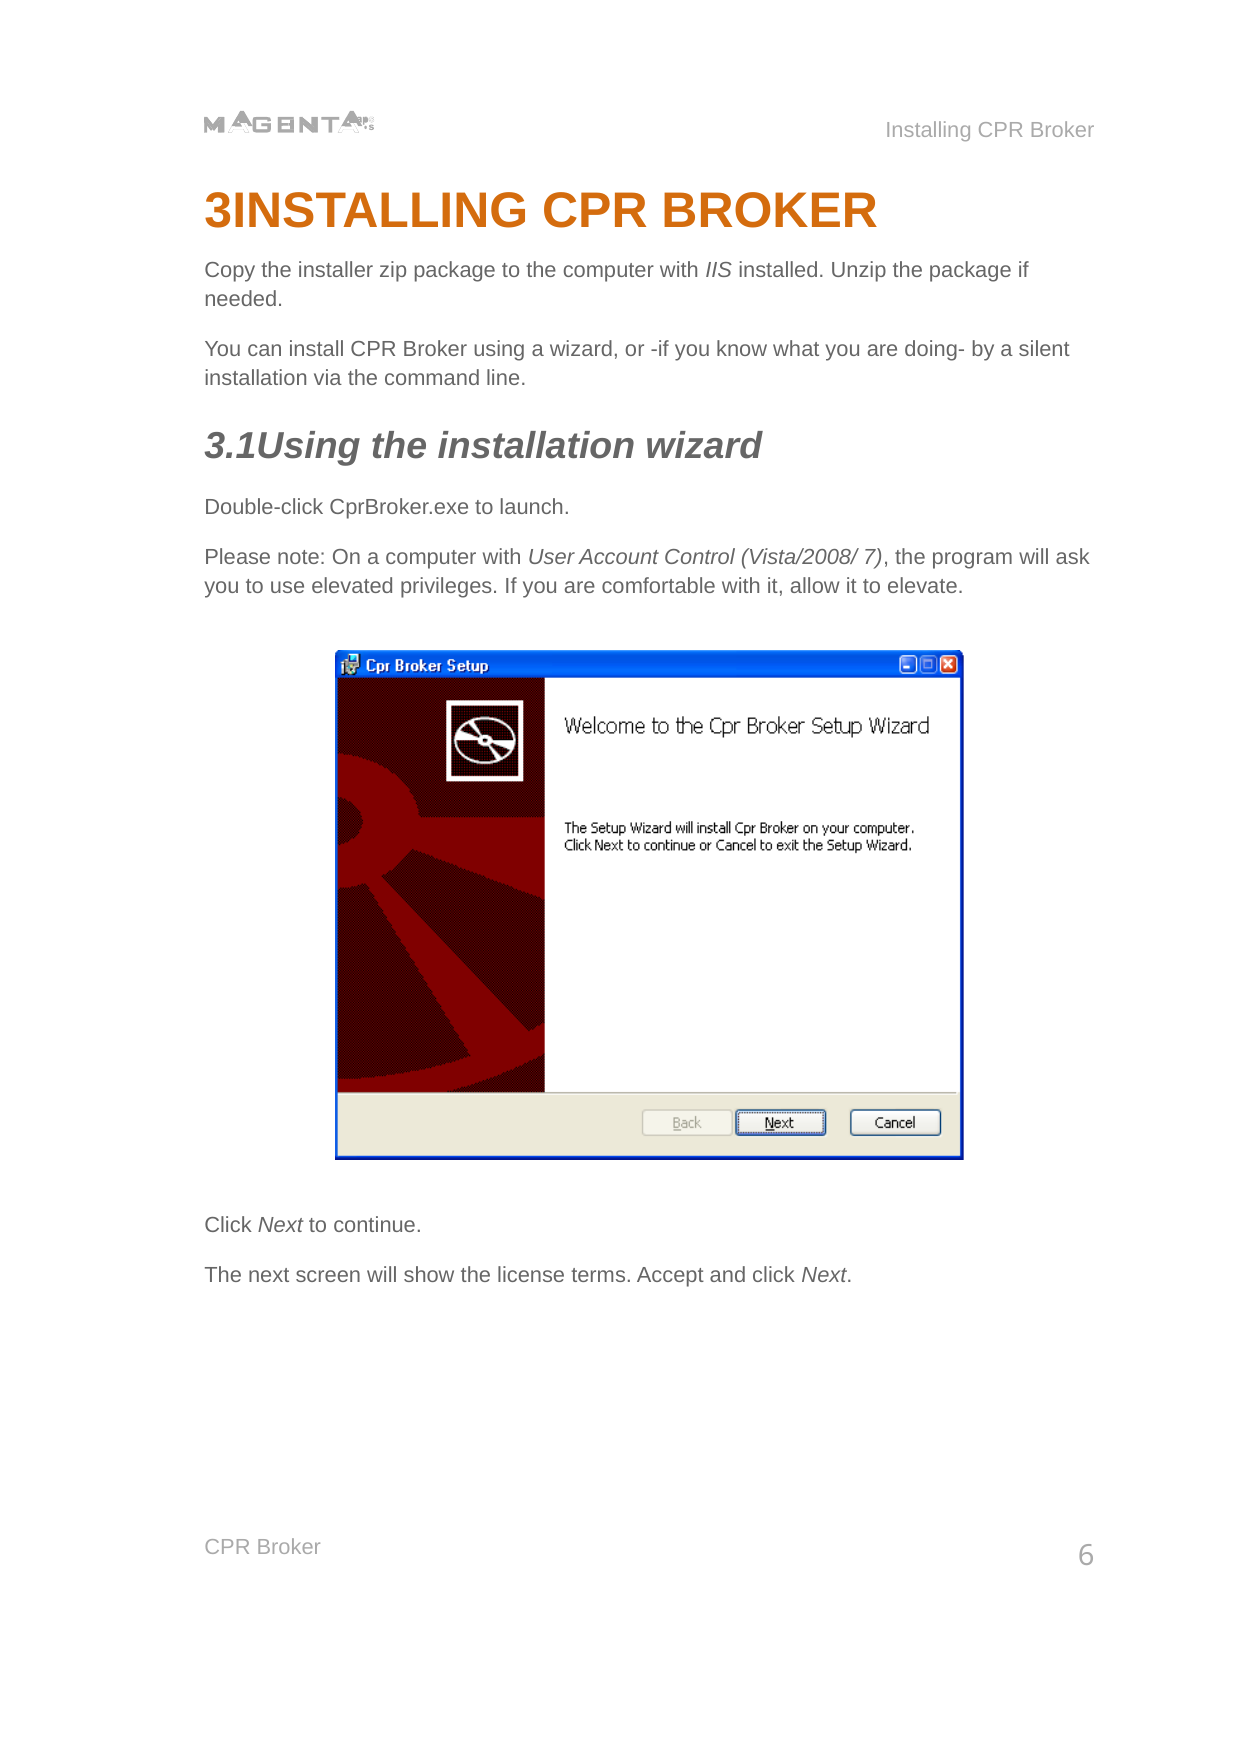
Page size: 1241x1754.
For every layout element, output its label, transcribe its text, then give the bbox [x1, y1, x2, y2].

subtitle Installing CPR Broker [204, 181, 1094, 239]
text The next screen will show the license terms. Accept and click Next. [204, 1259, 1094, 1289]
text Double-click CprBroker.exe to launch. [204, 491, 1094, 521]
subtitle Using the installation wizard [204, 412, 1094, 471]
picture [335, 650, 964, 1160]
text You can install CPR Broker using a wizard, or -if you know what you are doing- by a silent installation via the command line. [204, 333, 1094, 391]
text Click Next to continue. [204, 1209, 1094, 1239]
text Copy the installer zip package to the computer with IIS installed. Unzip the package if needed. [204, 254, 1094, 312]
text Please note: On a computer with User Account Control (Vista/2008/ 7), the program will ask you to use elevated privileges. If you are comfortable with it, allow it to elevate. [204, 541, 1094, 600]
